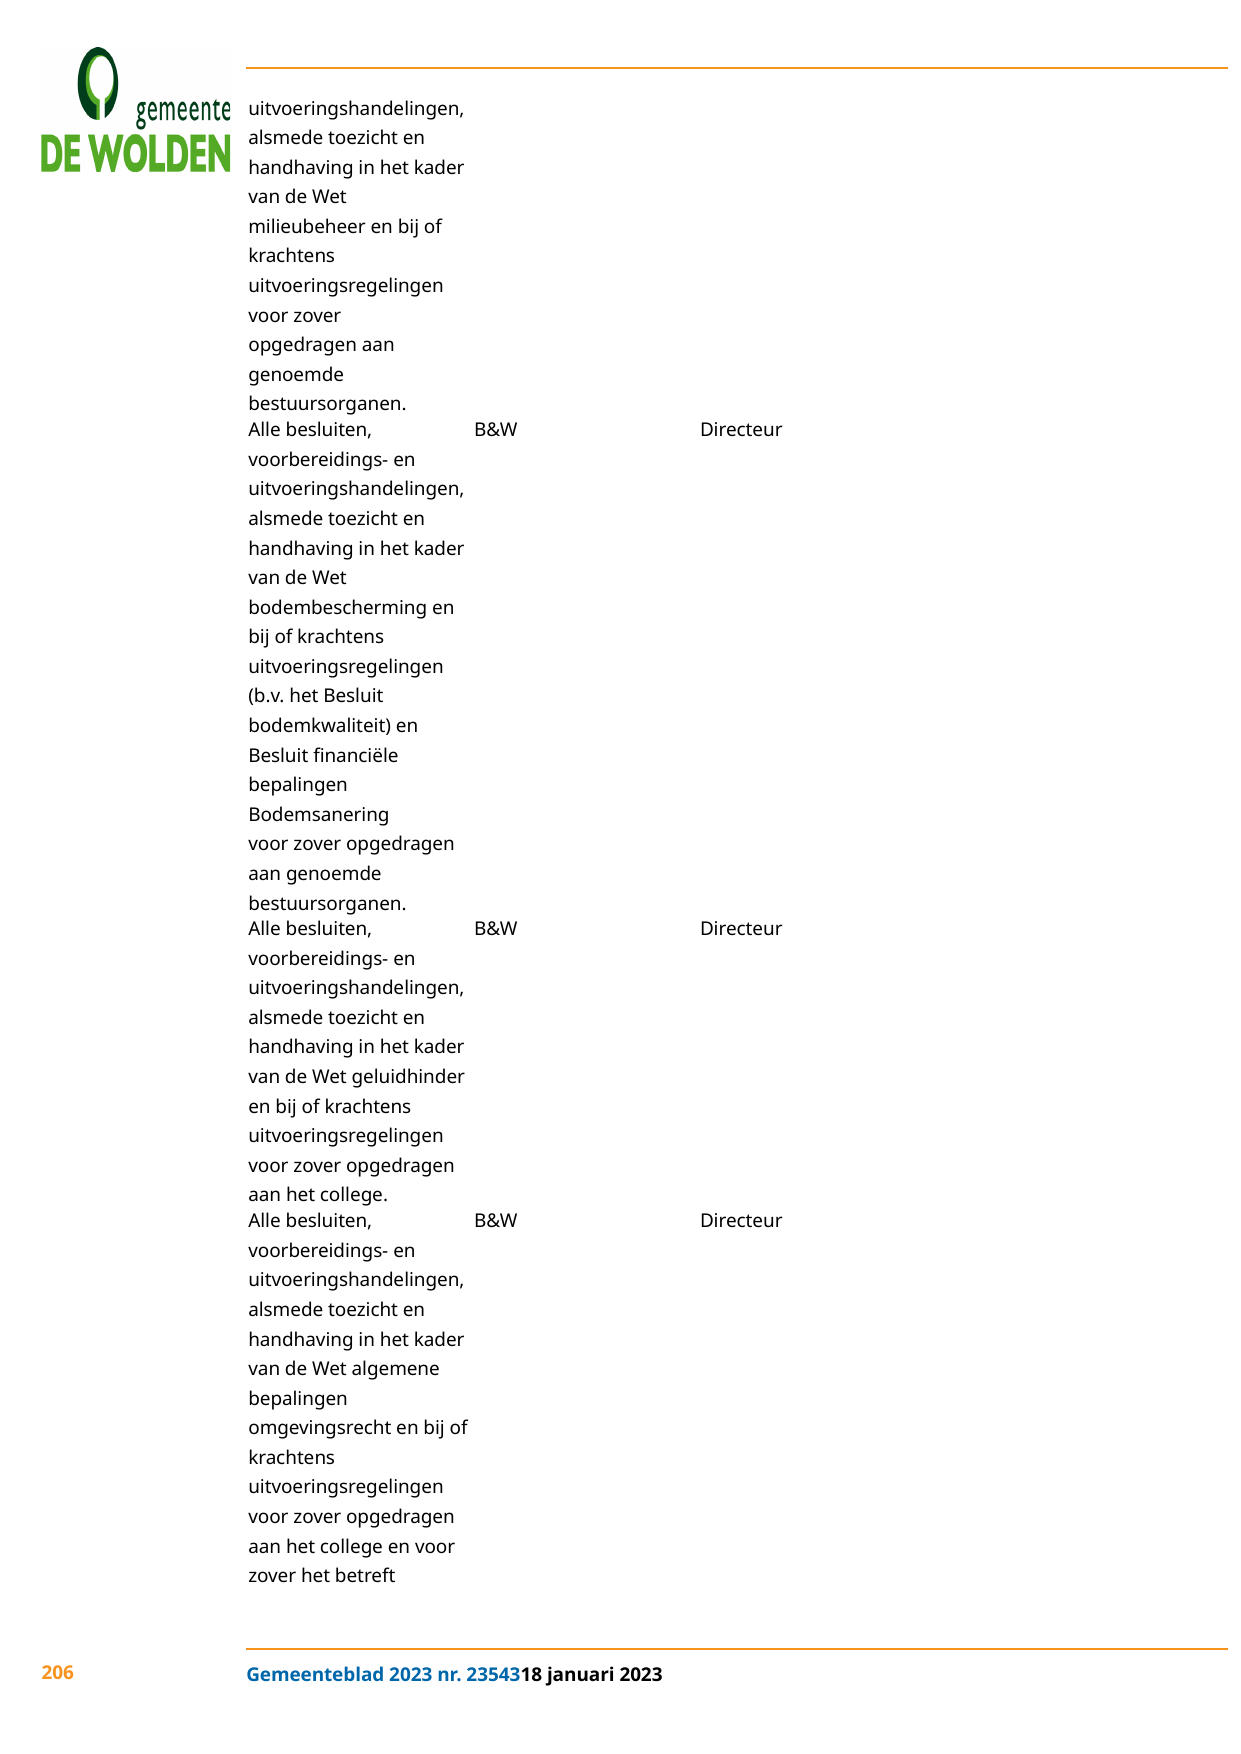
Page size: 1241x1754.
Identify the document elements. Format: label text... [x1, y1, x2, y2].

picture [41, 47, 231, 172]
table_cell [700, 95, 926, 416]
table_cell [474, 95, 700, 416]
table_cell B&W [474, 915, 700, 1207]
table_cell Alle besluiten, voorbereidings- en uitvoeringshandelingen, alsmede toezicht en handhaving in het kader van de Wet algemene bepalingen omgevingsrecht en bij of krachtens uitvoeringsregelingen voor zover opgedragen aan het college en voor zover het betreft [248, 1208, 474, 1588]
table_cell B&W [474, 1208, 700, 1588]
table_cell [926, 1208, 1152, 1588]
table_cell Alle besluiten, voorbereidings- en uitvoeringshandelingen, alsmede toezicht en handhaving in het kader van de Wet geluidhinder en bij of krachtens uitvoeringsregelingen voor zover opgedragen aan het college. [248, 915, 474, 1207]
table_cell [926, 95, 1152, 416]
table_cell Directeur [700, 1208, 926, 1588]
table_cell B&W [474, 416, 700, 915]
table_cell Directeur [700, 416, 926, 915]
table_cell Directeur [700, 915, 926, 1207]
table_cell [926, 416, 1152, 915]
table_cell [926, 915, 1152, 1207]
table_cell uitvoeringshandelingen, alsmede toezicht en handhaving in het kader van de Wet milieubeheer en bij of krachtens uitvoeringsregelingen voor zover opgedragen aan genoemde bestuursorganen. [248, 95, 474, 416]
table_cell Alle besluiten, voorbereidings- en uitvoeringshandelingen, alsmede toezicht en handhaving in het kader van de Wet bodembescherming en bij of krachtens uitvoeringsregelingen (b.v. het Besluit bodemkwaliteit) en Besluit financiële bepalingen Bodemsanering voor zover opgedragen aan genoemde bestuursorganen. [248, 416, 474, 915]
